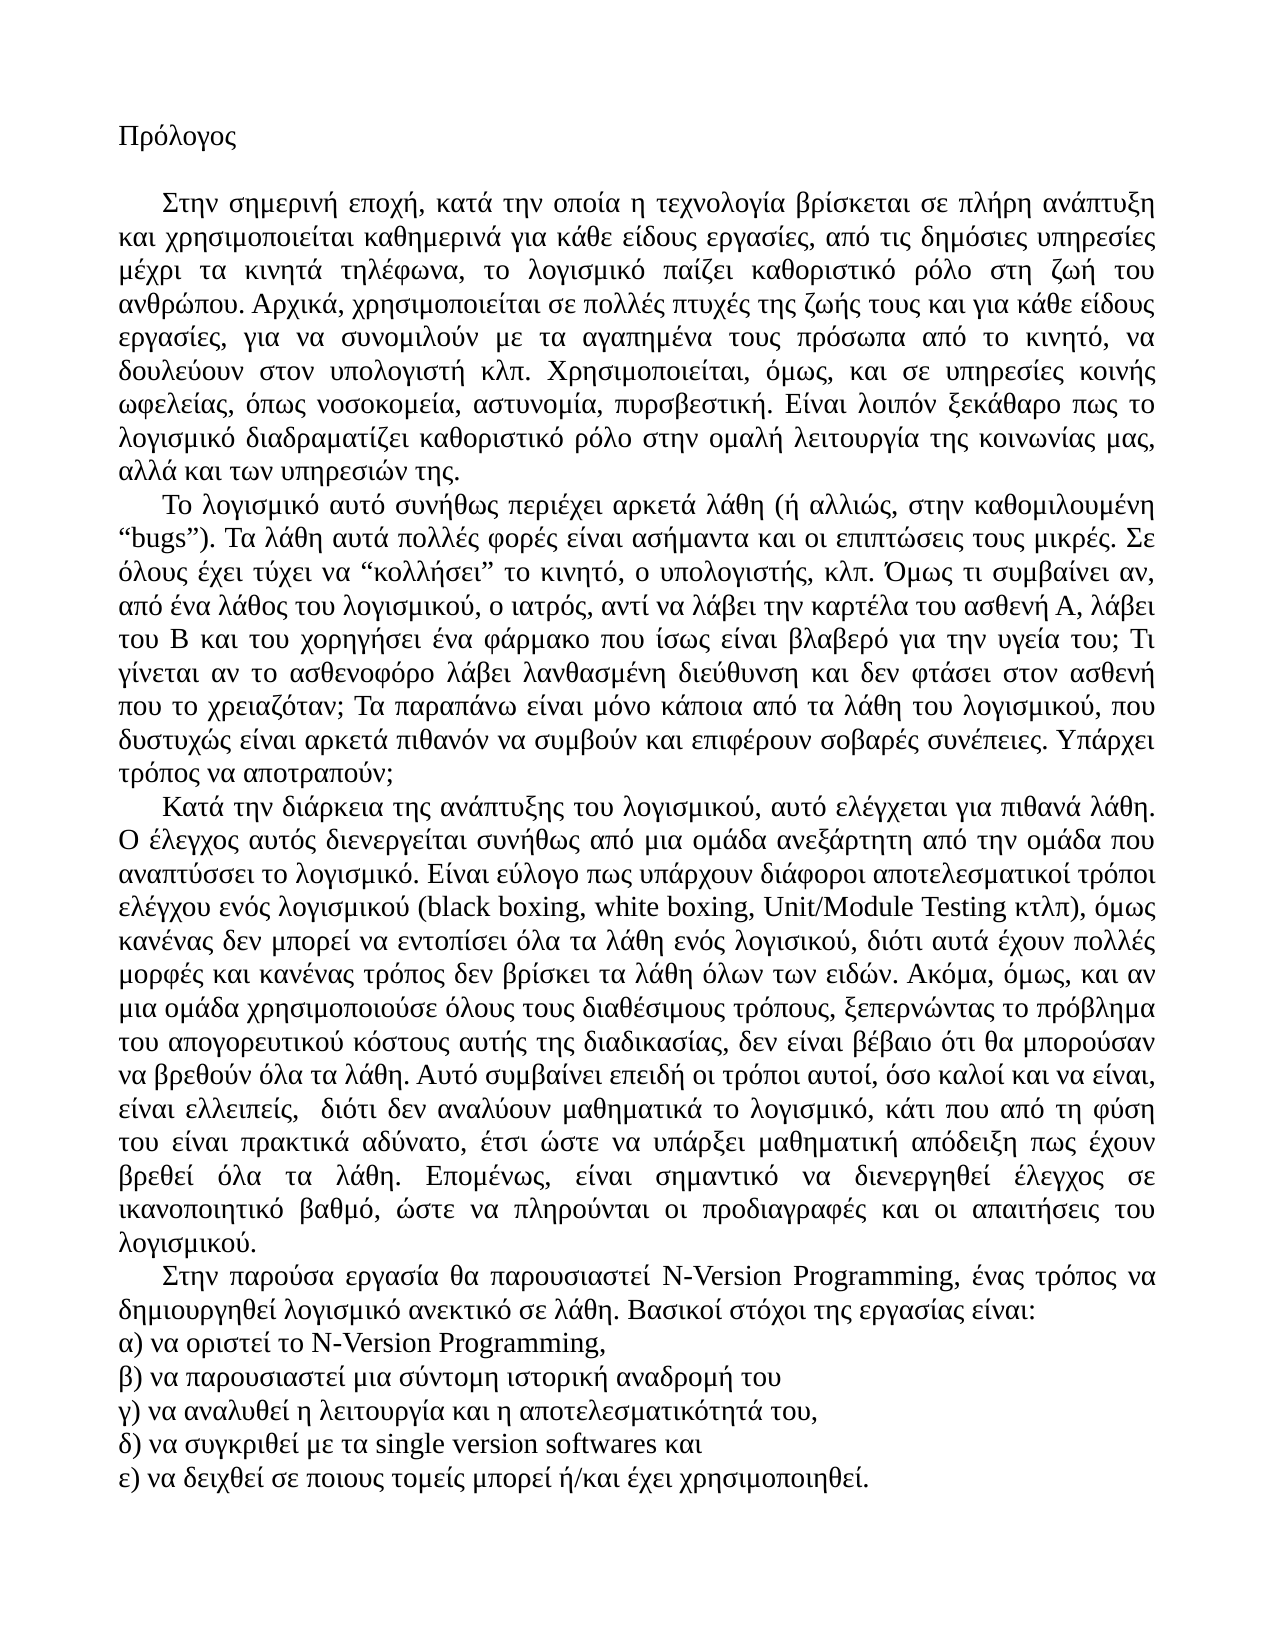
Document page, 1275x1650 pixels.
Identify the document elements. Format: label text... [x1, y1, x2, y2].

text Στην σημερινή εποχή, κατά την οποία η τεχνολογία βρίσκεται σε πλήρη ανάπτυξη και χρησιμοποιείται καθημερινά για κάθε είδους εργασίες, από τις δημόσιες υπηρεσίες μέχρι τα κινητά τηλέφωνα, το λογισμικό παίζει καθοριστικό ρόλο στη ζωή του ανθρώπου. Αρχικά, χρησιμοποιείται σε πολλές πτυχές της ζωής τους και για κάθε είδους εργασίες, για να συνομιλούν με τα αγαπημένα τους πρόσωπα από το κινητό, να δουλεύουν στον υπολογιστή κλπ. Χρησιμοποιείται, όμως, και σε υπηρεσίες κοινής ωφελείας, όπως νοσοκομεία, αστυνομία, πυρσβεστική. Είναι λοιπόν ξεκάθαρο πως το λογισμικό διαδραματίζει καθοριστικό ρόλο στην ομαλή λειτουργία της κοινωνίας μας, αλλά και των υπηρεσιών της. [118, 185, 1157, 487]
text γ) να αναλυθεί η λειτουργία και η αποτελεσματικότητά του, [118, 1393, 1157, 1426]
text δ) να συγκριθεί με τα single version softwares και [118, 1426, 1157, 1460]
text ε) να δειχθεί σε ποιους τομείς μπορεί ή/και έχει χρησιμοποιηθεί. [118, 1460, 1157, 1493]
text Κατά την διάρκεια της ανάπτυξης του λογισμικού, αυτό ελέγχεται για πιθανά λάθη. Ο έλεγχος αυτός διενεργείται συνήθως από μια ομάδα ανεξάρτητη από την ομάδα που αναπτύσσει το λογισμικό. Είναι εύλογο πως υπάρχουν διάφοροι αποτελεσματικοί τρόποι ελέγχου ενός λογισμικού (black boxing, white boxing, Unit/Module Testing κτλπ), όμως κανένας δεν μπορεί να εντοπίσει όλα τα λάθη ενός λογισικού, διότι αυτά έχουν πολλές μορφές και κανένας τρόπος δεν βρίσκει τα λάθη όλων των ειδών. Ακόμα, όμως, και αν μια ομάδα χρησιμοποιούσε όλους τους διαθέσιμους τρόπους, ξεπερνώντας το πρόβλημα του απογορευτικού κόστους αυτής της διαδικασίας, δεν είναι βέβαιο ότι θα μπορούσαν να βρεθούν όλα τα λάθη. Αυτό συμβαίνει επειδή οι τρόποι αυτοί, όσο καλοί και να είναι, είναι ελλειπείς, διότι δεν αναλύουν μαθηματικά το λογισμικό, κάτι που από τη φύση του είναι πρακτικά αδύνατο, έτσι ώστε να υπάρξει μαθηματική απόδειξη πως έχουν βρεθεί όλα τα λάθη. Επομένως, είναι σημαντικό να διενεργηθεί έλεγχος σε ικανοποιητικό βαθμό, ώστε να πληρούνται οι προδιαγραφές και οι απαιτήσεις του λογισμικού. [118, 789, 1157, 1258]
text α) να οριστεί το N-Version Programming, [118, 1326, 1157, 1359]
text β) να παρουσιαστεί μια σύντομη ιστορική αναδρομή του [118, 1359, 1157, 1393]
text Πρόλογος [118, 118, 1157, 152]
text Στην παρούσα εργασία θα παρουσιαστεί N-Version Programming, ένας τρόπος να δημιουργηθεί λογισμικό ανεκτικό σε λάθη. Βασικοί στόχοι της εργασίας είναι: [118, 1258, 1157, 1326]
text Το λογισμικό αυτό συνήθως περιέχει αρκετά λάθη (ή αλλιώς, στην καθομιλουμένη “bugs”). Τα λάθη αυτά πολλές φορές είναι ασήμαντα και οι επιπτώσεις τους μικρές. Σε όλους έχει τύχει να “κολλήσει” το κινητό, ο υπολογιστής, κλπ. Όμως τι συμβαίνει αν, από ένα λάθος του λογισμικού, ο ιατρός, αντί να λάβει την καρτέλα του ασθενή Α, λάβει του Β και του χορηγήσει ένα φάρμακο που ίσως είναι βλαβερό για την υγεία του; Τι γίνεται αν το ασθενοφόρο λάβει λανθασμένη διεύθυνση και δεν φτάσει στον ασθενή που το χρειαζόταν; Τα παραπάνω είναι μόνο κάποια από τα λάθη του λογισμικού, που δυστυχώς είναι αρκετά πιθανόν να συμβούν και επιφέρουν σοβαρές συνέπειες. Υπάρχει τρόπος να αποτραπούν; [118, 487, 1157, 789]
